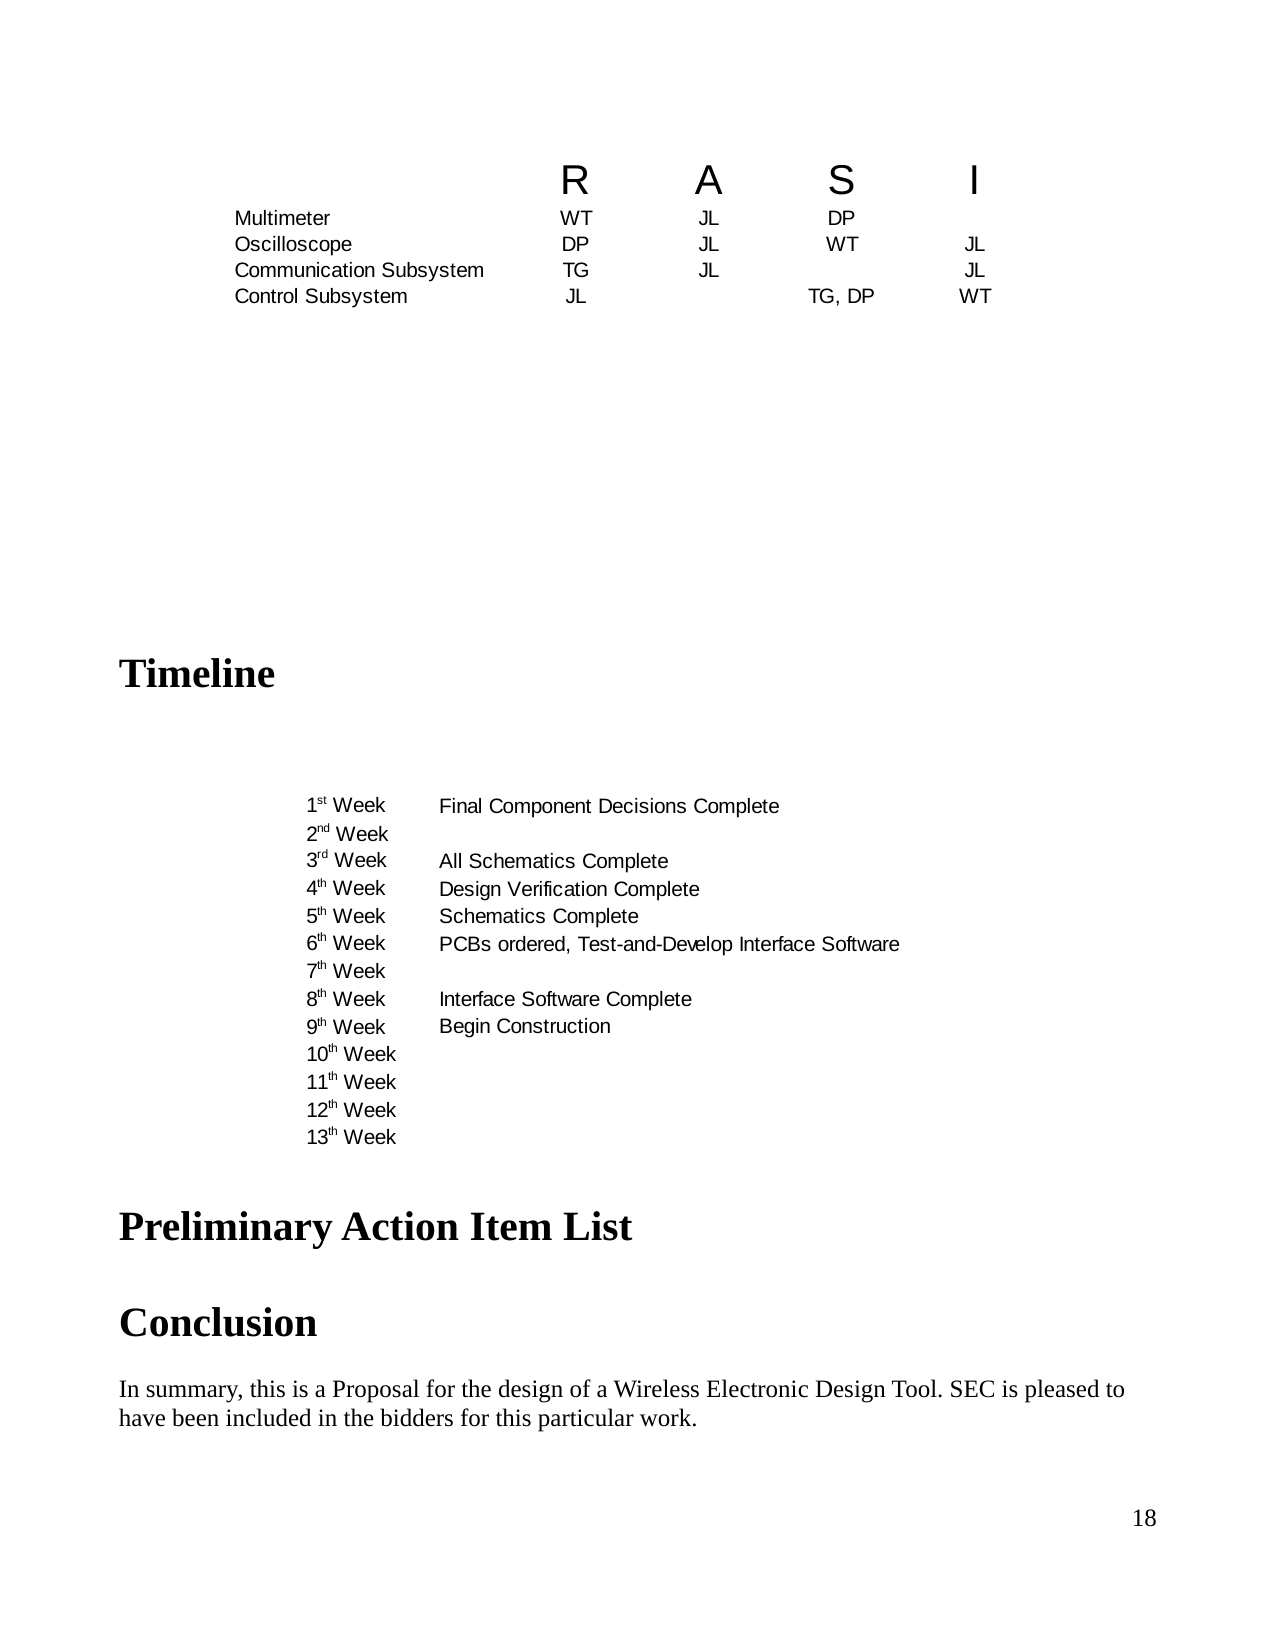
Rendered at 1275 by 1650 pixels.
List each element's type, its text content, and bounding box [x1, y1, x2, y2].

text Conclusion [118, 1297, 1156, 1345]
text Timeline [118, 648, 1156, 696]
text Preliminary Action Item List [118, 1201, 1156, 1249]
text In summary, this is a Proposal for the design of a Wireless Electronic Design Tool. SEC is pleased to have been included in the bidders for this particular work. [118, 1374, 1156, 1431]
